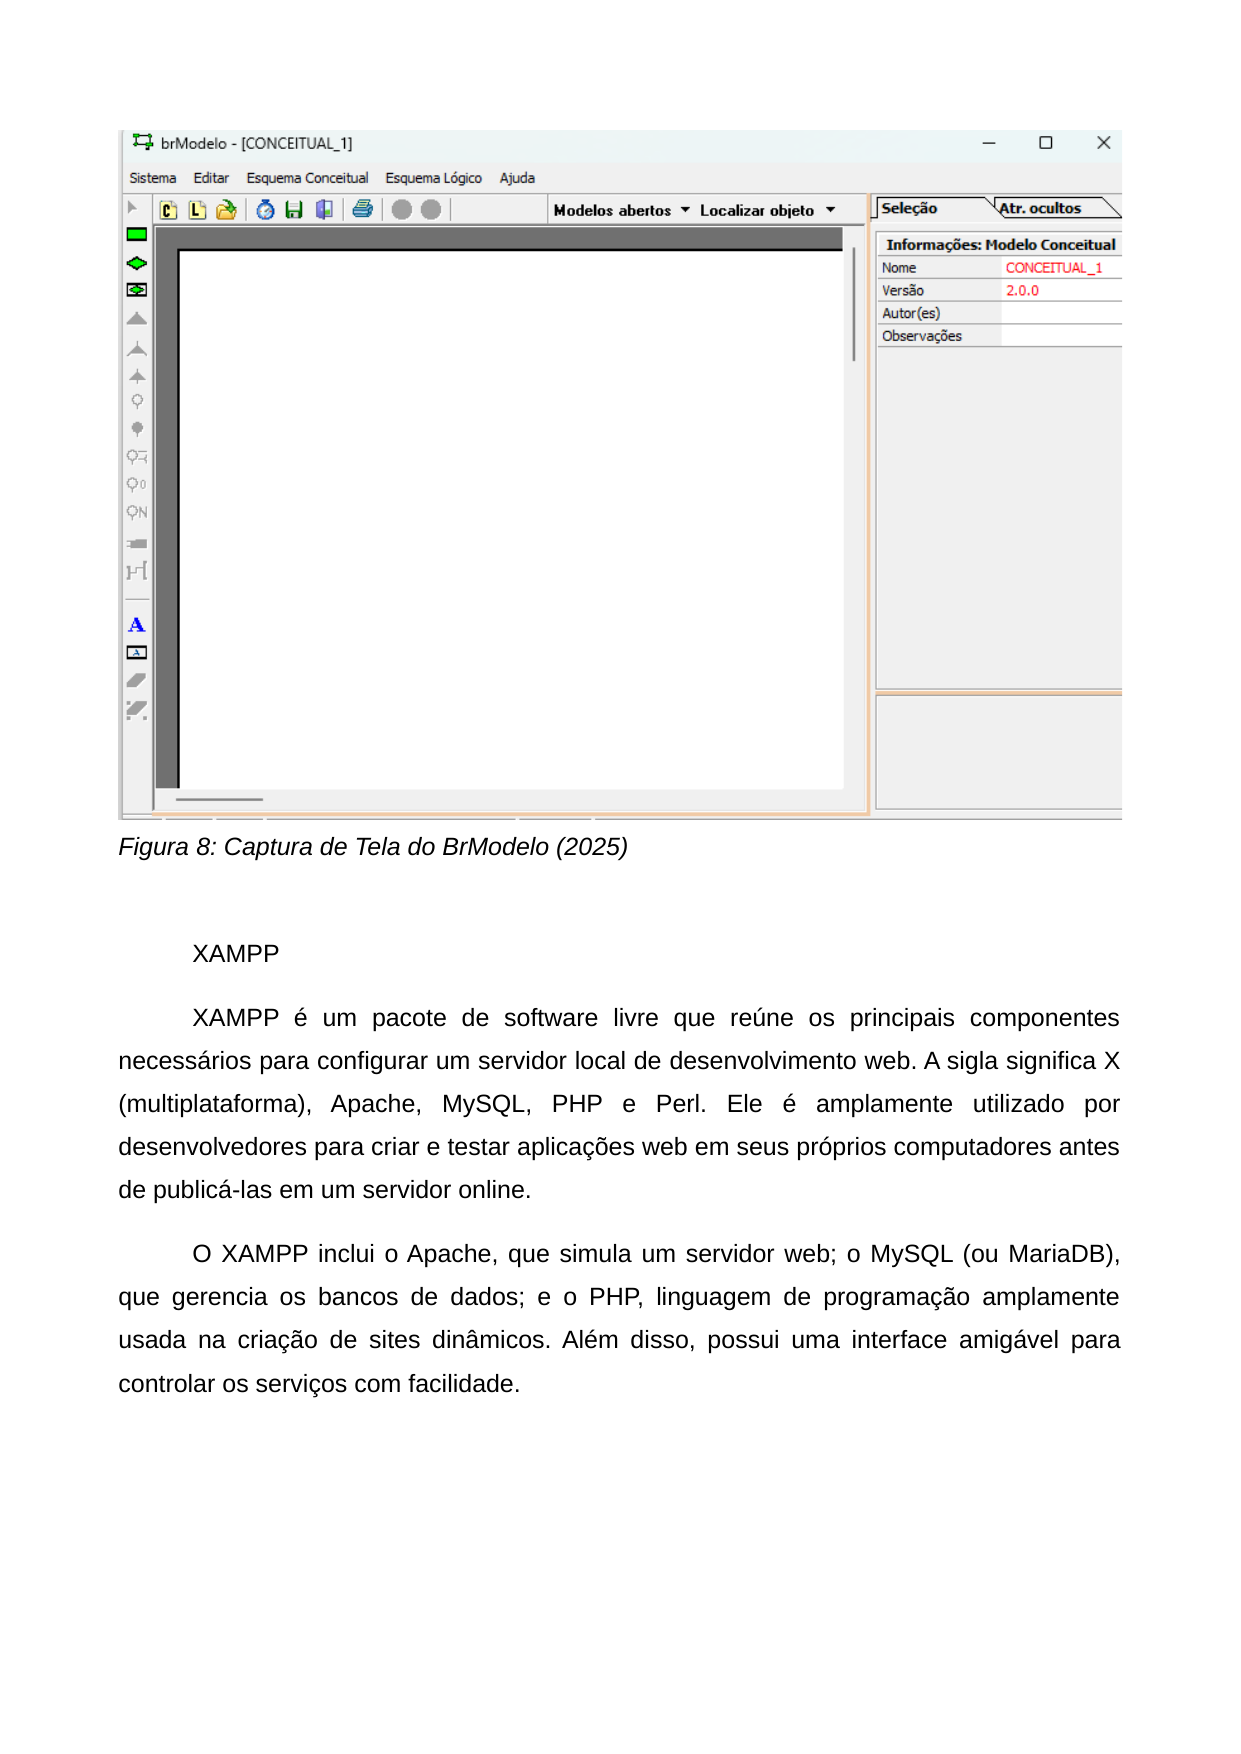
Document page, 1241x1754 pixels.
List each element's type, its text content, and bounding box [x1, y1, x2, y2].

text O XAMPP inclui o Apache, que simula um servidor web; o MySQL (ou MariaDB), que gerencia os bancos de dados; e o PHP, linguagem de programação amplamente usada na criação de sites dinâmicos. Além disso, possui uma interface amigável para controlar os serviços com facilidade. [118, 1239, 1122, 1397]
text Figura 8: Captura de Tela do BrModelo (2025) [118, 820, 1122, 861]
picture [118, 130, 1123, 820]
text XAMPP é um pacote de software livre que reúne os principais componentes necessários para configurar um servidor local de desenvolvimento web. A sigla significa X (multiplataforma), Apache, MySQL, PHP e Perl. Ele é amplamente utilizado por desenvolvedores para criar e testar aplicações web em seus próprios computadores antes de publicá-las em um servidor online. [118, 1003, 1122, 1204]
text XAMPP [118, 939, 1122, 968]
